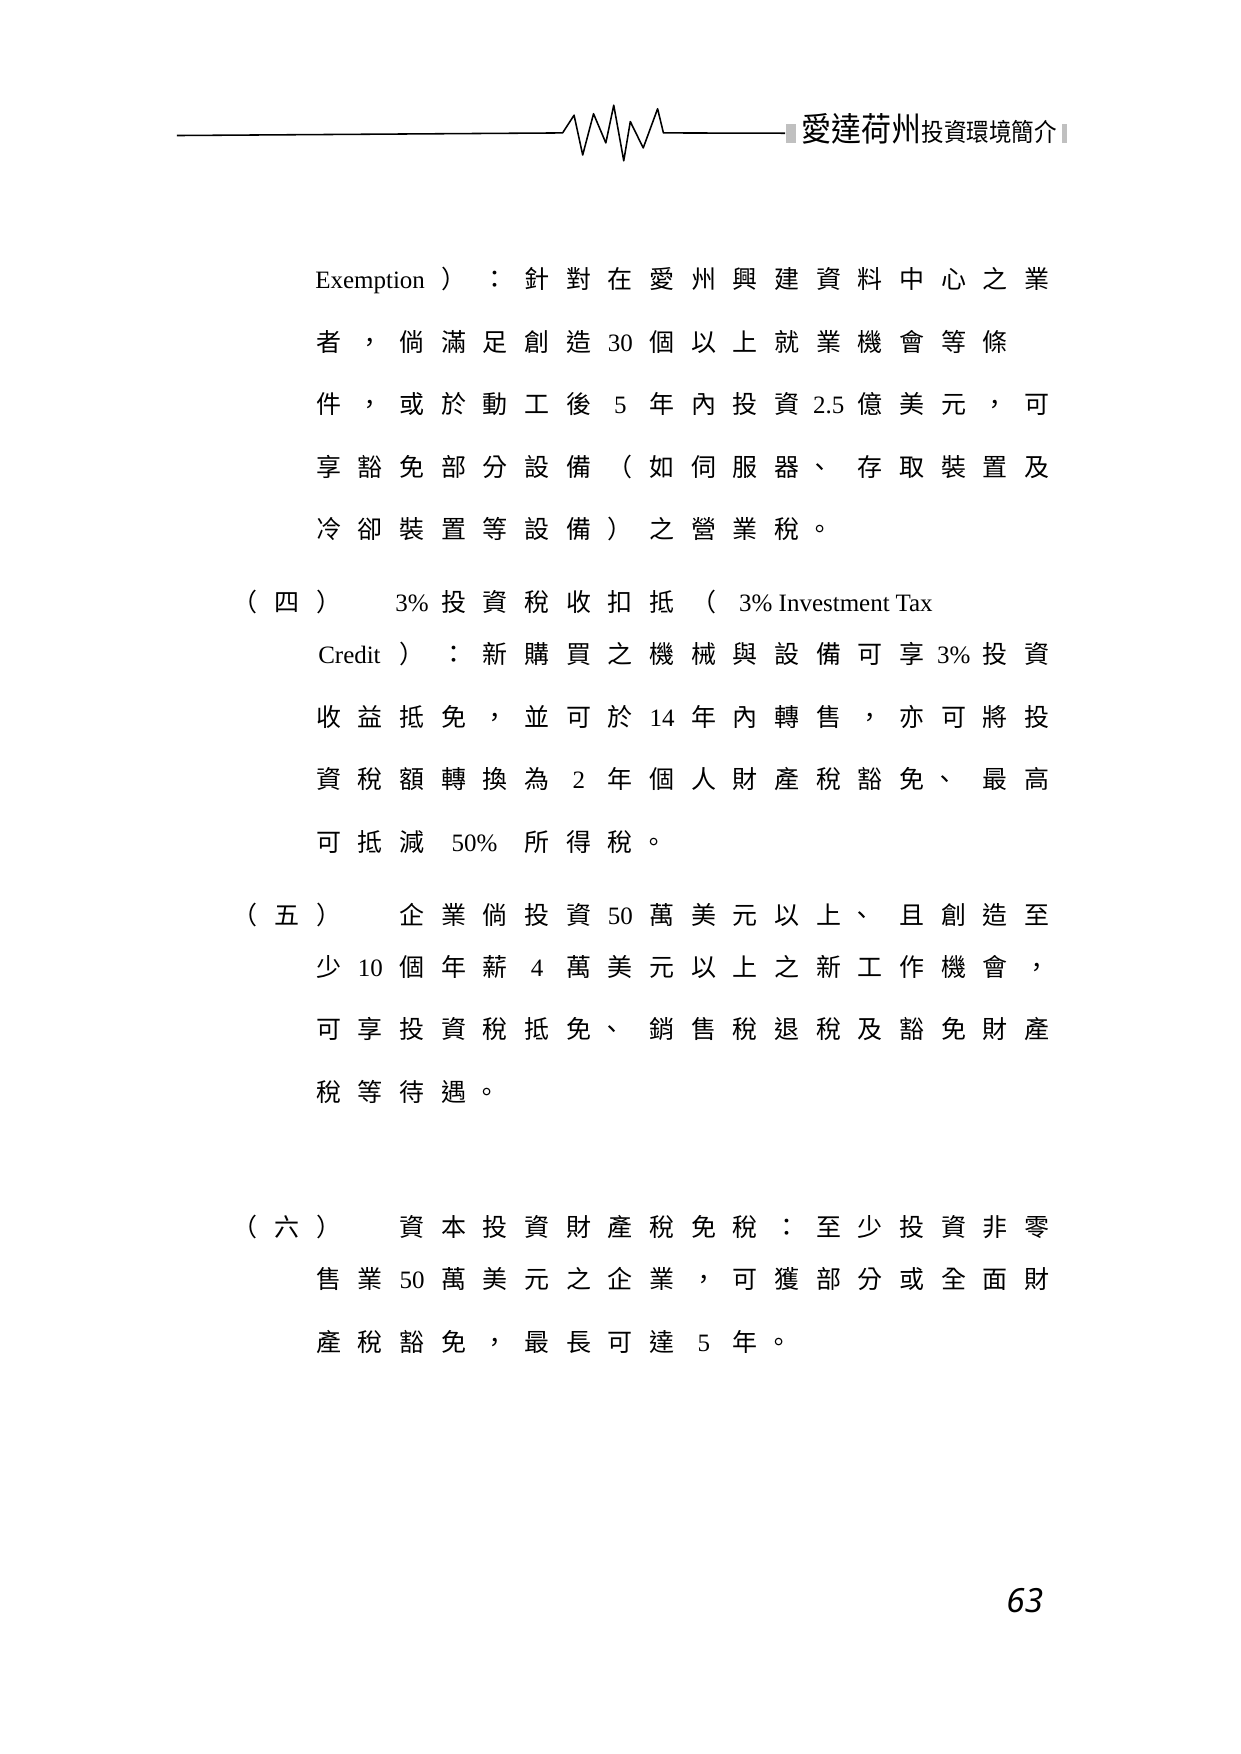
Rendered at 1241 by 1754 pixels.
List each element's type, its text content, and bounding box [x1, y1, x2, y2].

text Exemption）：針對在愛州興建資料中心之業者，倘滿足創造30個以上就業機會等條件，或於動工後5年內投資2.5億美元，可享豁免部分設備（如伺服器、存取裝置及冷卻裝置等設備）之營業稅。 [207, 236, 1058, 549]
text （四） 3%投資稅收扣抵（3% Investment Tax Credit）：新購買之機械與設備可享3%投資收益抵免，並可於14年內轉售，亦可將投資稅額轉換為2年個人財產稅豁免、最高可抵減50%所得稅。 [207, 549, 1058, 861]
text （六） 資本投資財產稅免稅：至少投資非零售業50萬美元之企業，可獲部分或全面財產稅豁免，最長可達5年。 [207, 1174, 1058, 1361]
text （五） 企業倘投資50萬美元以上、且創造至少10個年薪4萬美元以上之新工作機會，可享投資稅抵免、銷售稅退稅及豁免財產稅等待遇。 [207, 861, 1058, 1111]
